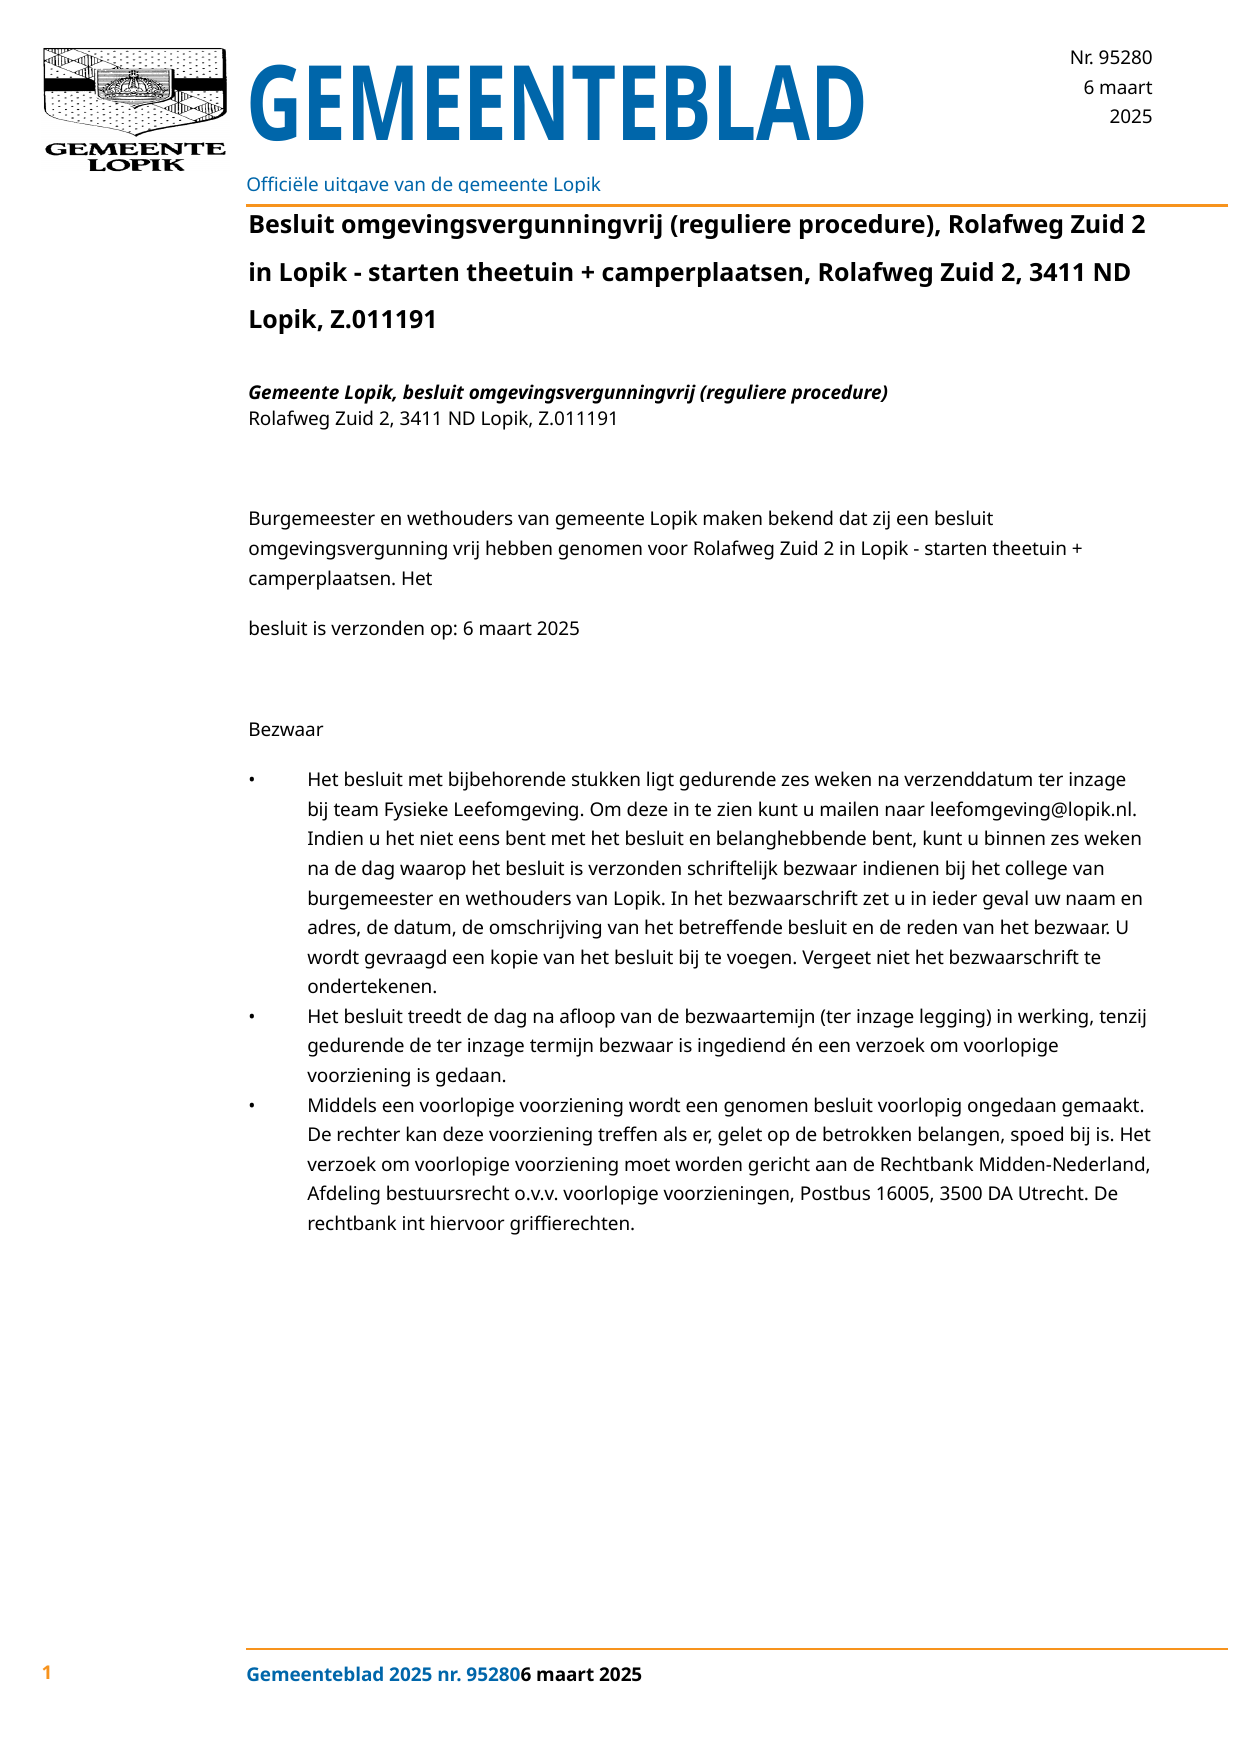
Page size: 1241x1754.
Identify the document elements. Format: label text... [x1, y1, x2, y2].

text Bezwaar [248, 716, 1152, 742]
text Burgemeester en wethouders van gemeente Lopik maken bekend dat zij een besluit omgevingsvergunning vrij hebben genomen voor Rolafweg Zuid 2 in Lopik - starten theetuin + camperplaatsen. Het [248, 506, 1152, 591]
picture [41, 47, 231, 172]
list Het besluit met bijbehorende stukken ligt gedurende zes weken na verzenddatum ter inzage bij team Fysieke Leefomgeving. Om deze in te zien kunt u mailen naar leefomgeving@lopik.nl. Indien u het niet eens bent met het besluit en belanghebbende bent, kunt u binnen zes weken na de dag waarop het besluit is verzonden schriftelijk bezwaar indienen bij het college van burgemeester en wethouders van Lopik. In het bezwaarschrift zet u in ieder geval uw naam en adres, de datum, de omschrijving van het betreffende besluit en de reden van het bezwaar. U wordt gevraagd een kopie van het besluit bij te voegen. Vergeet niet het bezwaarschrift te ondertekenen. [248, 766, 1152, 999]
text besluit is verzonden op: 6 maart 2025 [248, 615, 1152, 641]
text Gemeente Lopik, besluit omgevingsvergunningvrij (reguliere procedure) [248, 379, 1152, 405]
text Rolafweg Zuid 2, 3411 ND Lopik, Z.011191 [248, 405, 1152, 431]
list Middels een voorlopige voorziening wordt een genomen besluit voorlopig ongedaan gemaakt. De rechter kan deze voorziening treffen als er, gelet op de betrokken belangen, spoed bij is. Het verzoek om voorlopige voorziening moet worden gericht aan de Rechtbank Midden-Nederland, Afdeling bestuursrecht o.v.v. voorlopige voorzieningen, Postbus 16005, 3500 DA Utrecht. De rechtbank int hiervoor griffierechten. [248, 1092, 1152, 1236]
text Besluit omgevingsvergunningvrij (reguliere procedure), Rolafweg Zuid 2 in Lopik - starten theetuin + camperplaatsen, Rolafweg Zuid 2, 3411 ND Lopik, Z.011191 [248, 207, 1152, 336]
list Het besluit treedt de dag na afloop van de bezwaartemijn (ter inzage legging) in werking, tenzij gedurende de ter inzage termijn bezwaar is ingediend én een verzoek om voorlopige voorziening is gedaan. [248, 1003, 1152, 1088]
